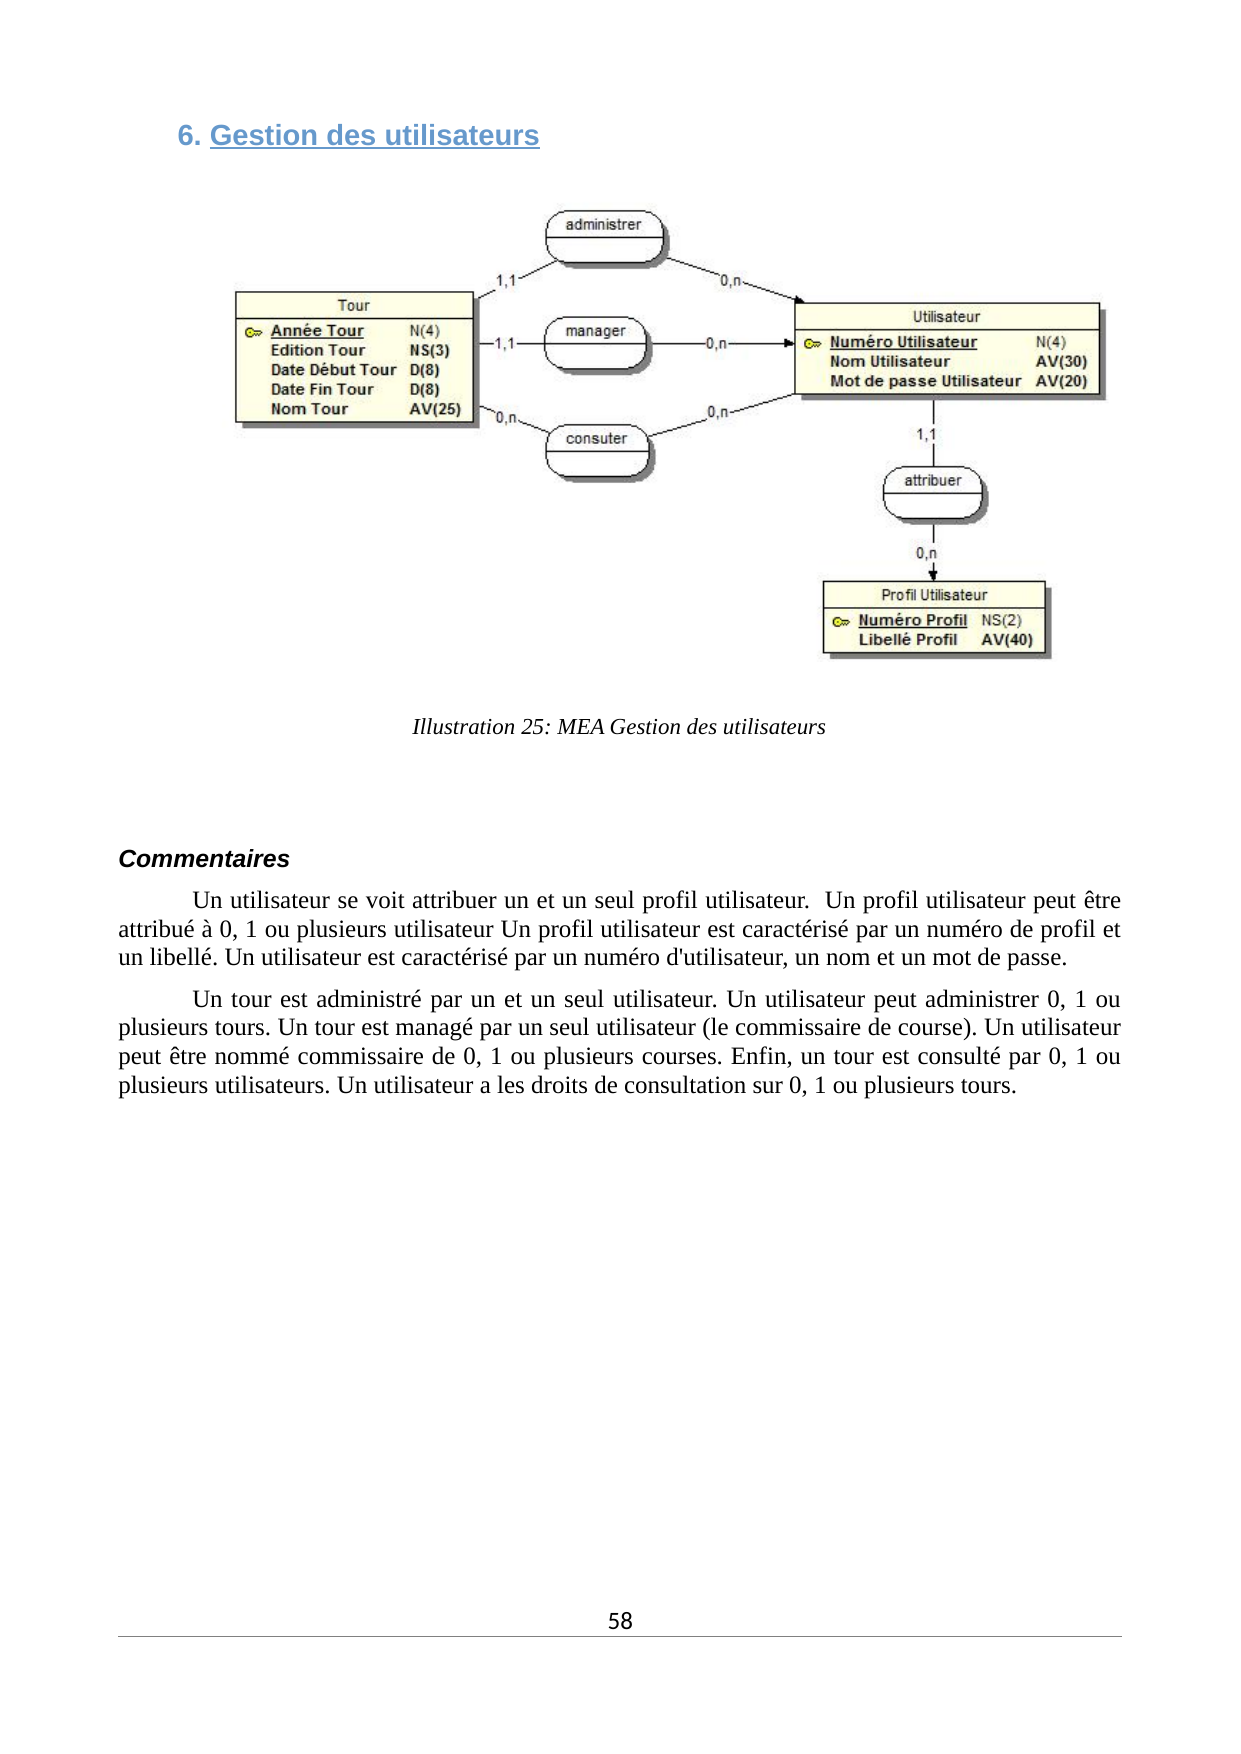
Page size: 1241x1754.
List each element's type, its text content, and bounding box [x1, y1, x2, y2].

text Illustration 25: MEA Gestion des utilisateurs [94, 713, 1146, 739]
subtitle Commentaires [94, 739, 1146, 872]
subtitle [94, 182, 1146, 713]
text Un utilisateur se voit attribuer un et un seul profil utilisateur. Un profil utilisateur peut être attribué à 0, 1 ou plusieurs utilisateur Un profil utilisateur est caractérisé par un numéro de profil et un libellé. Un utilisateur est caractérisé par un numéro d'utilisateur, un nom et un mot de passe. [118, 885, 1122, 971]
text Un tour est administré par un et un seul utilisateur. Un utilisateur peut administrer 0, 1 ou plusieurs tours. Un tour est managé par un seul utilisateur (le commissaire de course). Un utilisateur peut être nommé commissaire de 0, 1 ou plusieurs courses. Enfin, un tour est consulté par 0, 1 ou plusieurs utilisateurs. Un utilisateur a les droits de consultation sur 0, 1 ou plusieurs tours. [118, 984, 1122, 1099]
picture [131, 181, 1109, 662]
subtitle Gestion des utilisateurs [177, 118, 1122, 152]
